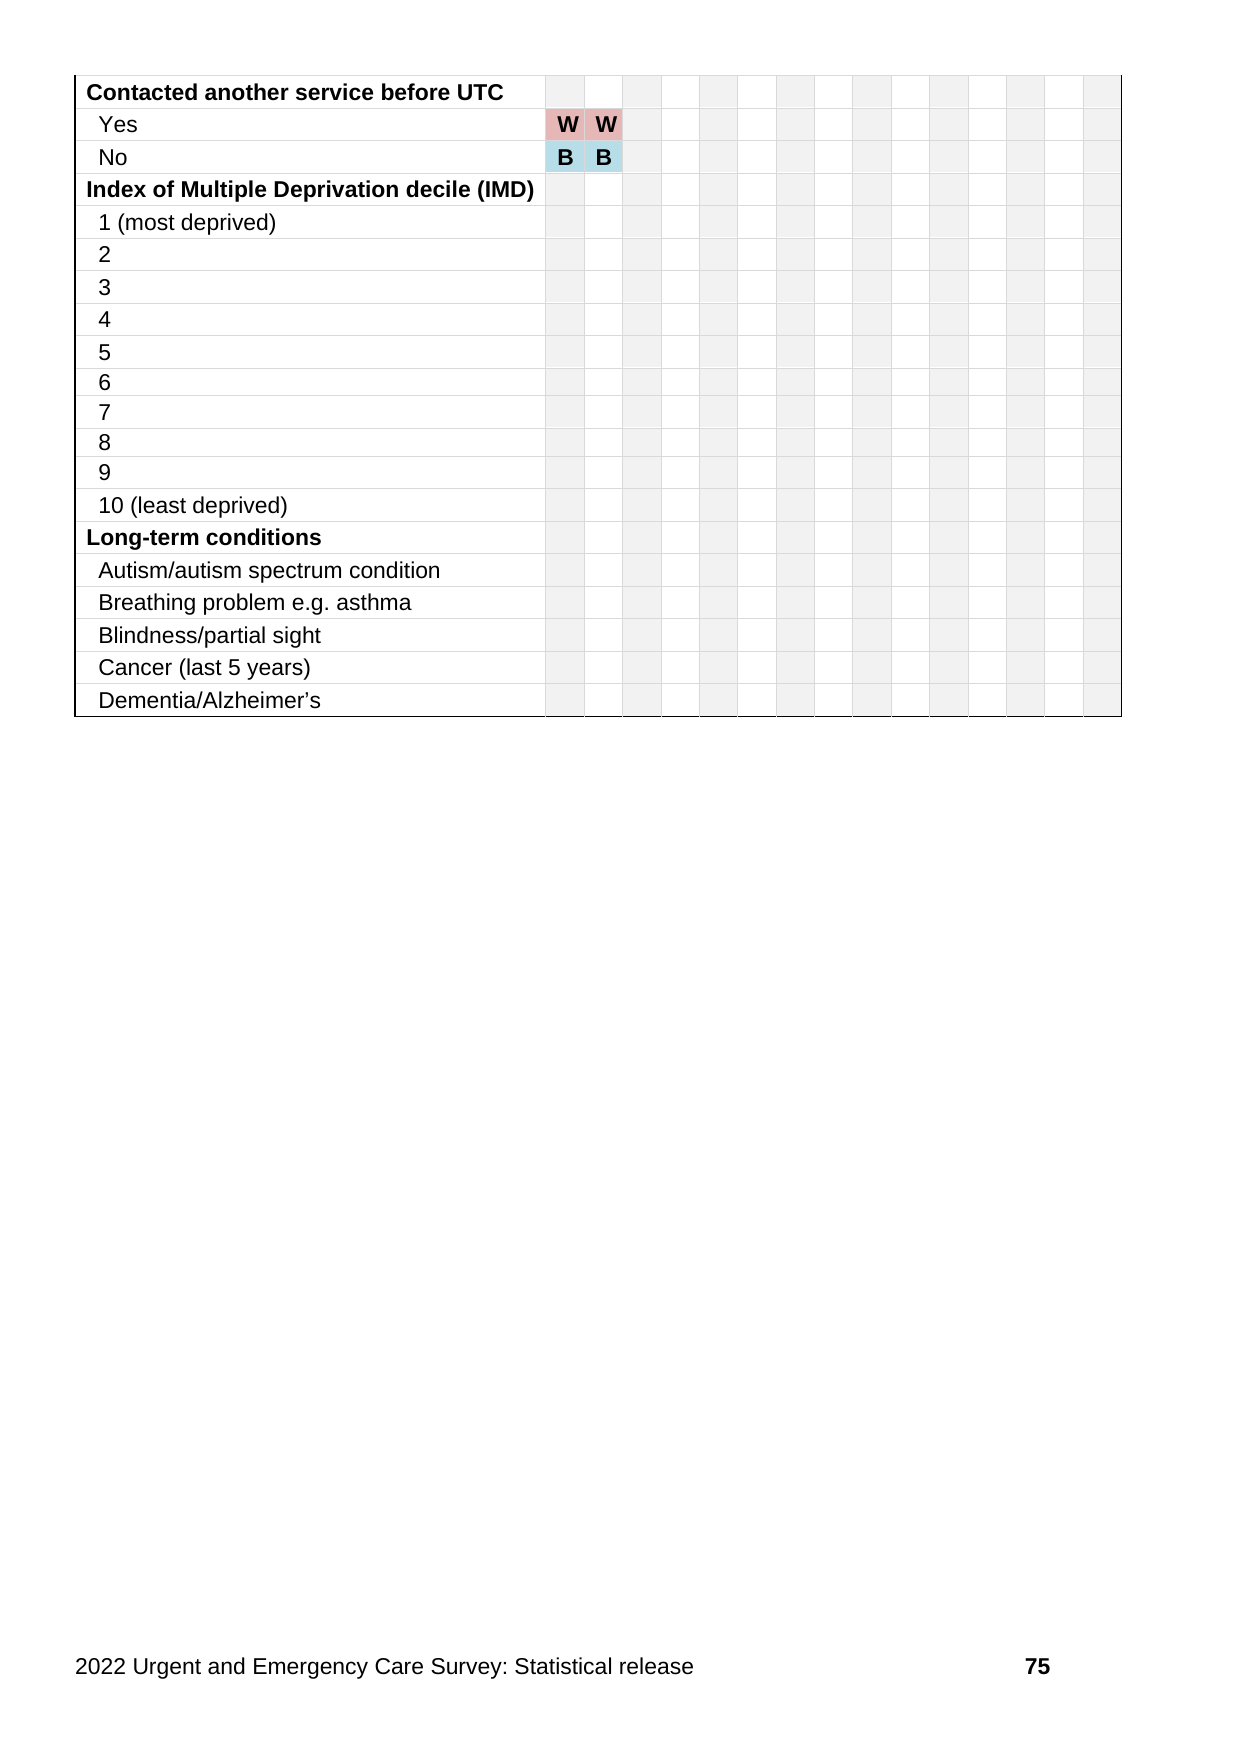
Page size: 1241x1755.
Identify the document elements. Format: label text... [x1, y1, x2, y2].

table_cell [930, 619, 968, 651]
table_cell [738, 587, 776, 618]
table_cell [546, 396, 584, 427]
table_cell [585, 684, 622, 716]
table_cell [1084, 587, 1121, 618]
table_cell [815, 554, 852, 586]
table_cell [815, 304, 852, 335]
table_cell [969, 304, 1006, 335]
table_cell [930, 457, 968, 488]
table_cell [623, 684, 661, 716]
table_cell [623, 619, 661, 651]
table_cell [700, 587, 737, 618]
table_cell [1045, 489, 1083, 521]
table_cell [1045, 396, 1083, 427]
table_cell [1007, 304, 1044, 335]
table_cell [930, 684, 968, 716]
table_cell [777, 304, 814, 335]
table_cell [853, 652, 891, 683]
table_cell [1084, 652, 1121, 683]
table_cell [585, 271, 622, 302]
table_cell [623, 587, 661, 618]
table_cell [969, 457, 1006, 488]
table_cell [892, 141, 929, 172]
table_cell [546, 336, 584, 367]
table_cell [546, 619, 584, 651]
table_cell [777, 684, 814, 716]
table_cell W [585, 109, 622, 140]
table_cell [1045, 174, 1083, 205]
table_cell [546, 369, 584, 395]
table_cell [1084, 304, 1121, 335]
table_cell [853, 369, 891, 395]
table_cell [585, 76, 622, 107]
table_cell 10 (least deprived) [76, 489, 545, 521]
table_cell [892, 174, 929, 205]
table_cell [623, 239, 661, 270]
table_cell [700, 271, 737, 302]
table_cell [969, 369, 1006, 395]
table_cell [585, 396, 622, 427]
table_cell [892, 652, 929, 683]
table_cell [738, 489, 776, 521]
table_cell 9 [76, 457, 545, 488]
table_cell [969, 429, 1006, 456]
table_cell [585, 587, 622, 618]
table_cell [738, 396, 776, 427]
table_cell [700, 336, 737, 367]
table_cell Index of Multiple Deprivation decile (IMD) [76, 174, 545, 205]
table_cell [1084, 684, 1121, 716]
table_cell [1084, 619, 1121, 651]
table_cell [1045, 239, 1083, 270]
table_cell [1084, 76, 1121, 107]
table_cell [930, 522, 968, 553]
table_cell [969, 76, 1006, 107]
table_cell [623, 369, 661, 395]
table_cell [585, 304, 622, 335]
table_cell [1007, 239, 1044, 270]
table_cell [777, 271, 814, 302]
table_cell [1045, 304, 1083, 335]
table_cell [969, 619, 1006, 651]
table_cell B [546, 141, 584, 172]
table_cell [700, 206, 737, 237]
table_cell Breathing problem e.g. asthma [76, 587, 545, 618]
table_cell [853, 489, 891, 521]
table_cell [700, 522, 737, 553]
table_cell [623, 174, 661, 205]
table_cell [1045, 457, 1083, 488]
table_cell [700, 457, 737, 488]
table_cell [815, 369, 852, 395]
table_cell [1045, 206, 1083, 237]
table_cell [1045, 76, 1083, 107]
table_cell 2 [76, 239, 545, 270]
table_cell [623, 429, 661, 456]
table_cell [1084, 396, 1121, 427]
table_cell [546, 429, 584, 456]
table_cell [892, 684, 929, 716]
table_cell [892, 489, 929, 521]
table_cell [815, 396, 852, 427]
table_cell [1045, 619, 1083, 651]
table_cell [1084, 522, 1121, 553]
table_cell [662, 522, 699, 553]
table_cell [738, 174, 776, 205]
table_cell [585, 457, 622, 488]
table_cell [700, 76, 737, 107]
table_cell Blindness/partial sight [76, 619, 545, 651]
table_cell [969, 522, 1006, 553]
table_cell [1084, 336, 1121, 367]
table_cell [853, 457, 891, 488]
table_cell 6 [76, 369, 545, 395]
table_cell [892, 271, 929, 302]
table_cell [1045, 109, 1083, 140]
table_cell [662, 304, 699, 335]
table_cell [738, 239, 776, 270]
table_cell [1045, 652, 1083, 683]
table_cell [1084, 174, 1121, 205]
table_cell [662, 554, 699, 586]
table_cell B [585, 141, 622, 172]
table_cell [969, 206, 1006, 237]
table_cell [777, 554, 814, 586]
table_cell Autism/autism spectrum condition [76, 554, 545, 586]
table_cell [892, 619, 929, 651]
table_cell [969, 396, 1006, 427]
table_cell [853, 174, 891, 205]
table_cell [853, 396, 891, 427]
table_cell [1007, 587, 1044, 618]
table_cell [1084, 429, 1121, 456]
table_cell [546, 522, 584, 553]
table_cell [662, 141, 699, 172]
table_cell [777, 522, 814, 553]
table_cell [1007, 489, 1044, 521]
table_cell [700, 652, 737, 683]
table_cell [777, 141, 814, 172]
table_cell [853, 429, 891, 456]
table_cell [546, 271, 584, 302]
table_cell [1045, 141, 1083, 172]
table_cell [815, 336, 852, 367]
table_cell [777, 587, 814, 618]
table_cell [700, 304, 737, 335]
table_cell [662, 684, 699, 716]
table_cell [969, 554, 1006, 586]
table_cell [585, 619, 622, 651]
table_cell [662, 619, 699, 651]
table_cell [930, 206, 968, 237]
table_cell [969, 489, 1006, 521]
table_cell [738, 336, 776, 367]
table_cell [623, 336, 661, 367]
table_cell [777, 489, 814, 521]
table_cell [738, 429, 776, 456]
table_cell [853, 271, 891, 302]
table_cell [662, 336, 699, 367]
table_cell [662, 396, 699, 427]
table_cell 7 [76, 396, 545, 427]
table_cell [777, 336, 814, 367]
table_cell [930, 489, 968, 521]
table_cell [700, 684, 737, 716]
table_cell [623, 522, 661, 553]
table_cell [700, 489, 737, 521]
table_cell [1084, 206, 1121, 237]
table_cell [623, 396, 661, 427]
table_cell [969, 141, 1006, 172]
table_cell [662, 369, 699, 395]
table_cell [546, 554, 584, 586]
table_cell [1007, 396, 1044, 427]
table_cell [585, 336, 622, 367]
table_cell [662, 271, 699, 302]
table_cell [853, 304, 891, 335]
table_cell [930, 304, 968, 335]
table_cell [853, 522, 891, 553]
table_cell [777, 174, 814, 205]
table_cell [892, 304, 929, 335]
table_cell [546, 684, 584, 716]
table_cell [853, 141, 891, 172]
table_cell [662, 206, 699, 237]
table_cell [738, 369, 776, 395]
table_cell [1007, 457, 1044, 488]
table_cell [892, 522, 929, 553]
table_cell [777, 429, 814, 456]
table_cell [546, 457, 584, 488]
table_cell [546, 206, 584, 237]
table_cell [892, 109, 929, 140]
table_cell Yes [76, 109, 545, 140]
table_cell [623, 554, 661, 586]
table_cell [1045, 271, 1083, 302]
table_cell [738, 554, 776, 586]
table_cell [738, 76, 776, 107]
table_cell [623, 457, 661, 488]
table_cell [892, 429, 929, 456]
table_cell [853, 109, 891, 140]
table_cell [662, 239, 699, 270]
table_cell [853, 587, 891, 618]
table_cell [969, 109, 1006, 140]
table_cell [930, 554, 968, 586]
table_cell [546, 174, 584, 205]
table_cell [853, 684, 891, 716]
table_cell [969, 271, 1006, 302]
table_cell [815, 652, 852, 683]
table_cell [700, 174, 737, 205]
table_cell [546, 587, 584, 618]
table_cell [585, 206, 622, 237]
table_cell [815, 174, 852, 205]
table_cell [1084, 271, 1121, 302]
table_cell [969, 174, 1006, 205]
table_cell [738, 457, 776, 488]
table_cell [853, 619, 891, 651]
table_cell 1 (most deprived) [76, 206, 545, 237]
table_cell [815, 141, 852, 172]
table_cell [930, 239, 968, 270]
table_cell [815, 206, 852, 237]
table_cell [1045, 369, 1083, 395]
table_cell [969, 652, 1006, 683]
table_cell [738, 304, 776, 335]
table_cell [546, 76, 584, 107]
table_cell [1084, 141, 1121, 172]
table_cell [1007, 619, 1044, 651]
table_cell [930, 174, 968, 205]
table_cell [662, 76, 699, 107]
table_cell [777, 396, 814, 427]
table_cell [1084, 457, 1121, 488]
table_cell [738, 109, 776, 140]
table_cell [700, 396, 737, 427]
table_cell [738, 684, 776, 716]
table_cell [623, 271, 661, 302]
table_cell [892, 587, 929, 618]
table_cell [815, 429, 852, 456]
table_cell [930, 396, 968, 427]
table_cell [1007, 652, 1044, 683]
table_cell [700, 554, 737, 586]
table_cell Cancer (last 5 years) [76, 652, 545, 683]
table_cell [585, 239, 622, 270]
table_cell [777, 76, 814, 107]
table_cell [546, 239, 584, 270]
table_cell [1084, 239, 1121, 270]
table_cell 3 [76, 271, 545, 302]
table_cell [700, 619, 737, 651]
table_cell Contacted another service before UTC [76, 76, 545, 107]
table_cell [1045, 522, 1083, 553]
table_cell [815, 684, 852, 716]
table_cell [853, 206, 891, 237]
table_cell [623, 141, 661, 172]
table_cell [1007, 271, 1044, 302]
table_cell [662, 652, 699, 683]
table_cell Long-term conditions [76, 522, 545, 553]
table_cell [969, 336, 1006, 367]
table_cell [1007, 336, 1044, 367]
table_cell 4 [76, 304, 545, 335]
table_cell [892, 369, 929, 395]
table_cell [585, 489, 622, 521]
table_cell [969, 684, 1006, 716]
table_cell [585, 522, 622, 553]
table_cell [853, 239, 891, 270]
table_cell 8 [76, 429, 545, 456]
table_cell [815, 239, 852, 270]
table_cell [892, 336, 929, 367]
table_cell [1045, 684, 1083, 716]
table_cell [1007, 174, 1044, 205]
table_cell [1084, 489, 1121, 521]
table_cell [853, 336, 891, 367]
table_cell [892, 206, 929, 237]
table_cell [585, 554, 622, 586]
table_cell [1007, 141, 1044, 172]
table_cell [815, 76, 852, 107]
table_cell [623, 489, 661, 521]
table_cell [700, 239, 737, 270]
table_cell [1007, 429, 1044, 456]
table_cell [700, 429, 737, 456]
table_cell [738, 522, 776, 553]
table_cell [738, 141, 776, 172]
table_cell [815, 619, 852, 651]
table_cell [892, 239, 929, 270]
table_cell [930, 429, 968, 456]
table_cell [623, 206, 661, 237]
table_cell [815, 489, 852, 521]
table_cell [853, 76, 891, 107]
table_cell [777, 369, 814, 395]
table_cell [662, 587, 699, 618]
table_cell [1084, 109, 1121, 140]
table_cell [738, 652, 776, 683]
table_cell [1007, 522, 1044, 553]
table_cell [930, 76, 968, 107]
table_cell [969, 587, 1006, 618]
table_cell W [546, 109, 584, 140]
table_cell [662, 109, 699, 140]
table_cell [930, 336, 968, 367]
table_cell [1084, 369, 1121, 395]
table_cell [546, 489, 584, 521]
table_cell [777, 109, 814, 140]
table_cell [969, 239, 1006, 270]
table_cell [585, 429, 622, 456]
table_cell [662, 429, 699, 456]
table_cell [623, 109, 661, 140]
table_cell [546, 652, 584, 683]
table_cell [738, 271, 776, 302]
table_cell [777, 239, 814, 270]
table_cell [892, 554, 929, 586]
table_cell [892, 76, 929, 107]
table_cell [1084, 554, 1121, 586]
table_cell [585, 652, 622, 683]
table_cell [777, 652, 814, 683]
table_cell Dementia/Alzheimer’s [76, 684, 545, 716]
table_cell [930, 141, 968, 172]
table_cell [700, 369, 737, 395]
table_cell [892, 457, 929, 488]
table_cell [738, 619, 776, 651]
table_cell [1045, 554, 1083, 586]
table_cell [777, 619, 814, 651]
table_cell [1045, 587, 1083, 618]
table_cell [815, 271, 852, 302]
table_cell [930, 652, 968, 683]
table_cell [815, 457, 852, 488]
table_cell [662, 174, 699, 205]
table_cell [1007, 684, 1044, 716]
table_cell [662, 489, 699, 521]
table_cell [1007, 109, 1044, 140]
table_cell [738, 206, 776, 237]
table_cell [700, 109, 737, 140]
table_cell [623, 76, 661, 107]
table_cell [1045, 429, 1083, 456]
table_cell [1045, 336, 1083, 367]
table_cell [585, 174, 622, 205]
table_cell [546, 304, 584, 335]
table_cell [1007, 76, 1044, 107]
table_cell 5 [76, 336, 545, 367]
table_cell [930, 271, 968, 302]
table_cell [930, 587, 968, 618]
table_cell [815, 522, 852, 553]
table_cell No [76, 141, 545, 172]
table_cell [700, 141, 737, 172]
table_cell [585, 369, 622, 395]
table_cell [892, 396, 929, 427]
table_cell [930, 109, 968, 140]
table_cell [777, 457, 814, 488]
table_cell [815, 109, 852, 140]
table_cell [662, 457, 699, 488]
table_cell [777, 206, 814, 237]
table_cell [853, 554, 891, 586]
table_cell [1007, 369, 1044, 395]
table_cell [815, 587, 852, 618]
table_cell [623, 304, 661, 335]
table_cell [1007, 206, 1044, 237]
table_cell [930, 369, 968, 395]
table_cell [1007, 554, 1044, 586]
table_cell [623, 652, 661, 683]
